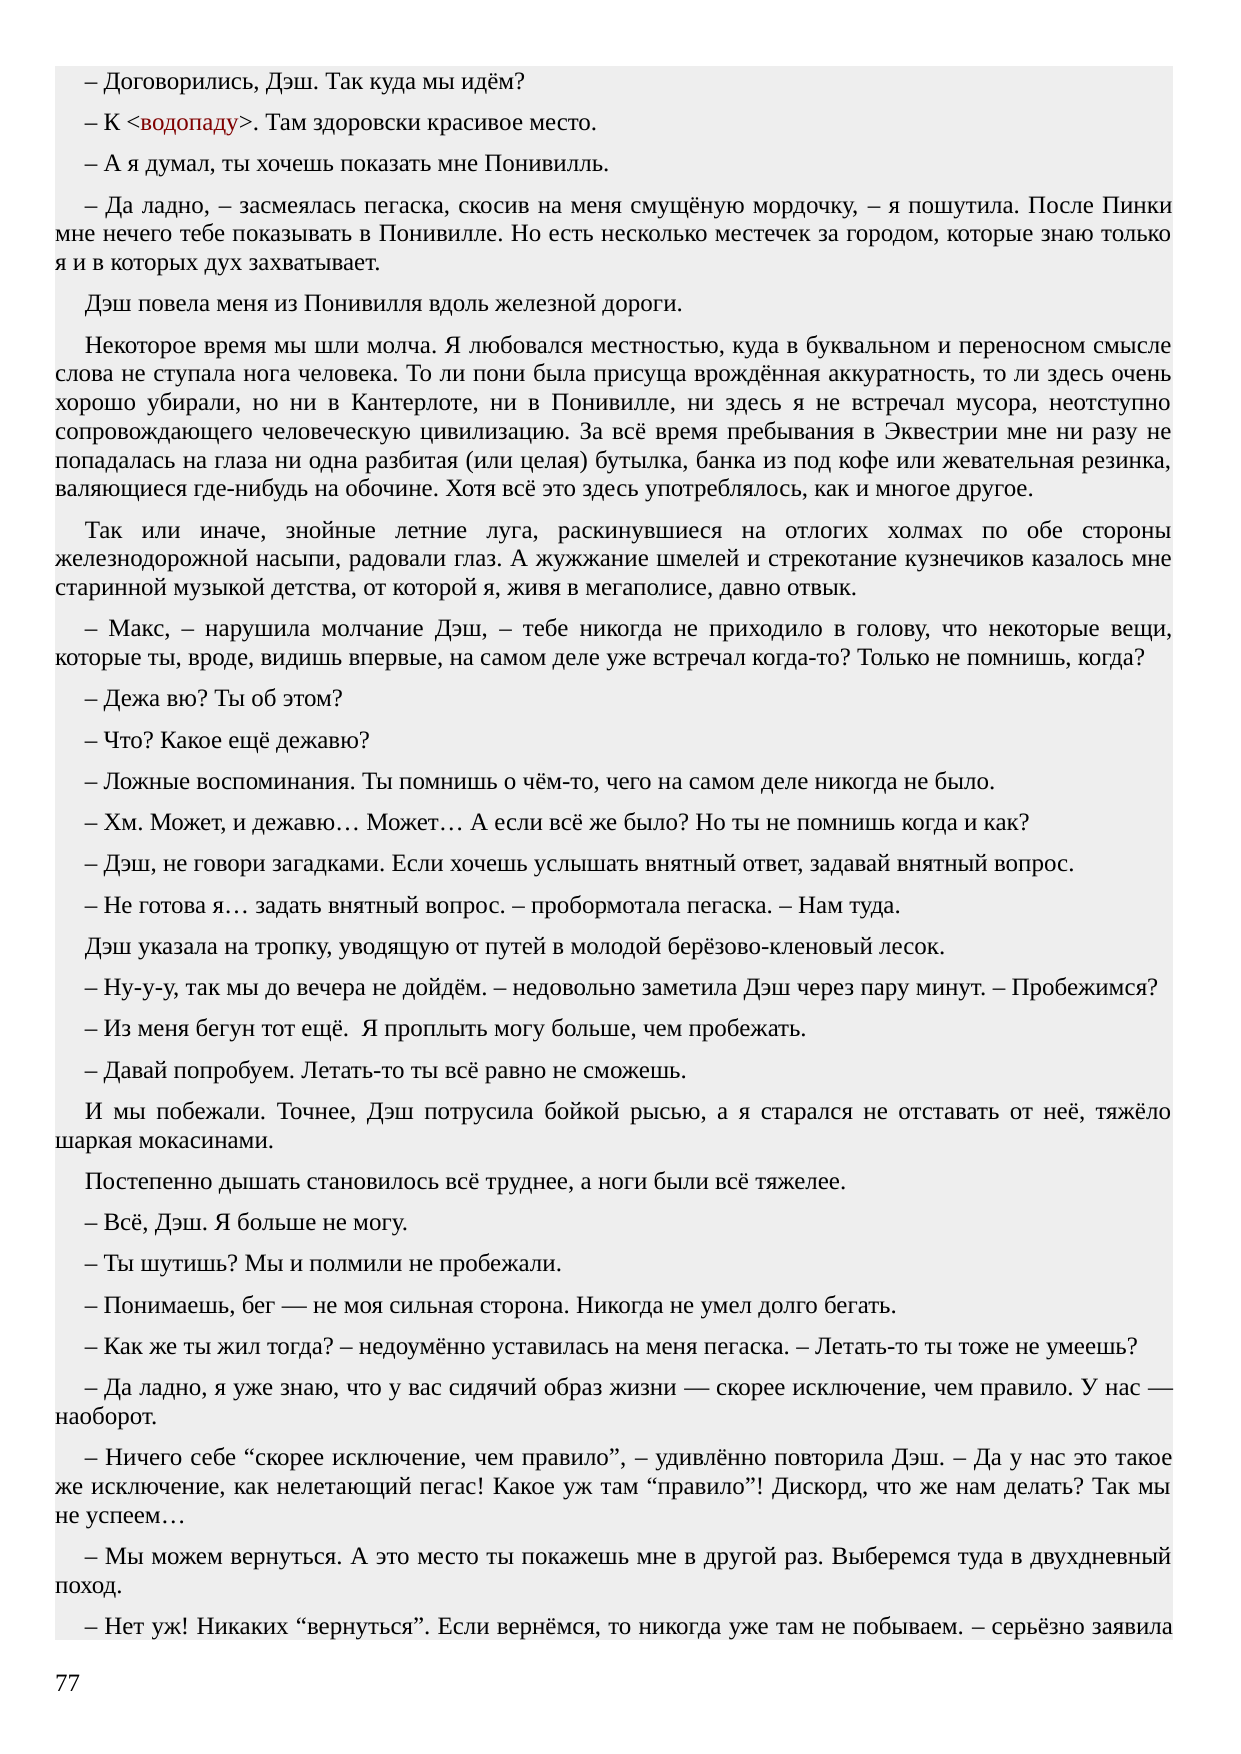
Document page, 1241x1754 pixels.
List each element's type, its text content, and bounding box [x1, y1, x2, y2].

text – Мы можем вернуться. А это место ты покажешь мне в другой раз. Выберемся туда в двухдневный поход. [55, 1541, 1173, 1598]
text – Ложные воспоминания. Ты помнишь о чём-то, чего на самом деле никогда не было. [55, 766, 1173, 795]
text – Понимаешь, бег — не моя сильная сторона. Никогда не умел долго бегать. [55, 1290, 1173, 1318]
text – К <водопаду>. Там здоровски красивое место. [55, 107, 1173, 136]
text – Дэш, не говори загадками. Если хочешь услышать внятный ответ, задавай внятный вопрос. [55, 848, 1173, 877]
text – Давай попробуем. Летать-то ты всё равно не сможешь. [55, 1055, 1173, 1083]
text – Хм. Может, и дежавю… Может… А если всё же было? Но ты не помнишь когда и как? [55, 807, 1173, 836]
text Постепенно дышать становилось всё труднее, а ноги были всё тяжелее. [55, 1166, 1173, 1195]
text – Да ладно, я уже знаю, что у вас сидячий образ жизни — скорее исключение, чем правило. У нас — наоборот. [55, 1372, 1173, 1430]
text Некоторое время мы шли молча. Я любовался местностью, куда в буквальном и переносном смысле слова не ступала нога человека. То ли пони была присуща врождённая аккуратность, то ли здесь очень хорошо убирали, но ни в Кантерлоте, ни в Понивилле, ни здесь я не встречал мусора, неотступно сопровождающего человеческую цивилизацию. За всё время пребывания в Эквестрии мне ни разу не попадалась на глаза ни одна разбитая (или целая) бутылка, банка из под кофе или жевательная резинка, валяющиеся где-нибудь на обочине. Хотя всё это здесь употреблялось, как и многое другое. [55, 330, 1173, 502]
text – Да ладно, – засмеялась пегаска, скосив на меня смущёную мордочку, – я пошутила. После Пинки мне нечего тебе показывать в Понивилле. Но есть несколько местечек за городом, которые знаю только я и в которых дух захватывает. [55, 190, 1173, 276]
text – Не готова я… задать внятный вопрос. – пробормотала пегаска. – Нам туда. [55, 890, 1173, 918]
text – А я думал, ты хочешь показать мне Понивилль. [55, 148, 1173, 177]
text – Как же ты жил тогда? – недоумённо уставилась на меня пегаска. – Летать-то ты тоже не умеешь? [55, 1331, 1173, 1360]
text – Всё, Дэш. Я больше не могу. [55, 1207, 1173, 1236]
text – Ты шутишь? Мы и полмили не пробежали. [55, 1248, 1173, 1277]
text – Ничего себе “скорее исключение, чем правило”, – удивлённо повторила Дэш. – Да у нас это такое же исключение, как нелетающий пегас! Какое уж там “правило”! Дискорд, что же нам делать? Так мы не успеем… [55, 1442, 1173, 1528]
text – Из меня бегун тот ещё. Я проплыть могу больше, чем пробежать. [55, 1013, 1173, 1042]
text – Что? Какое ещё дежавю? [55, 725, 1173, 753]
text Так или иначе, знойные летние луга, раскинувшиеся на отлогих холмах по обе стороны железнодорожной насыпи, радовали глаз. А жужжание шмелей и стрекотание кузнечиков казалось мне старинной музыкой детства, от которой я, живя в мегаполисе, давно отвык. [55, 515, 1173, 601]
text Дэш повела меня из Понивилля вдоль железной дороги. [55, 288, 1173, 317]
text – Нет уж! Никаких “вернуться”. Если вернёмся, то никогда уже там не побываем. – серьёзно заявила [55, 1611, 1173, 1640]
text – Дежа вю? Ты об этом? [55, 683, 1173, 712]
text И мы побежали. Точнее, Дэш потрусила бойкой рысью, а я старался не отставать от неё, тяжёло шаркая мокасинами. [55, 1096, 1173, 1153]
text Дэш указала на тропку, уводящую от путей в молодой берёзово-кленовый лесок. [55, 931, 1173, 960]
text – Макс, – нарушила молчание Дэш, – тебе никогда не приходило в голову, что некоторые вещи, которые ты, вроде, видишь впервые, на самом деле уже встречал когда-то? Только не помнишь, когда? [55, 613, 1173, 671]
text – Договорились, Дэш. Так куда мы идём? [55, 66, 1173, 95]
text – Ну-у-у, так мы до вечера не дойдём. – недовольно заметила Дэш через пару минут. – Пробежимся? [55, 972, 1173, 1001]
